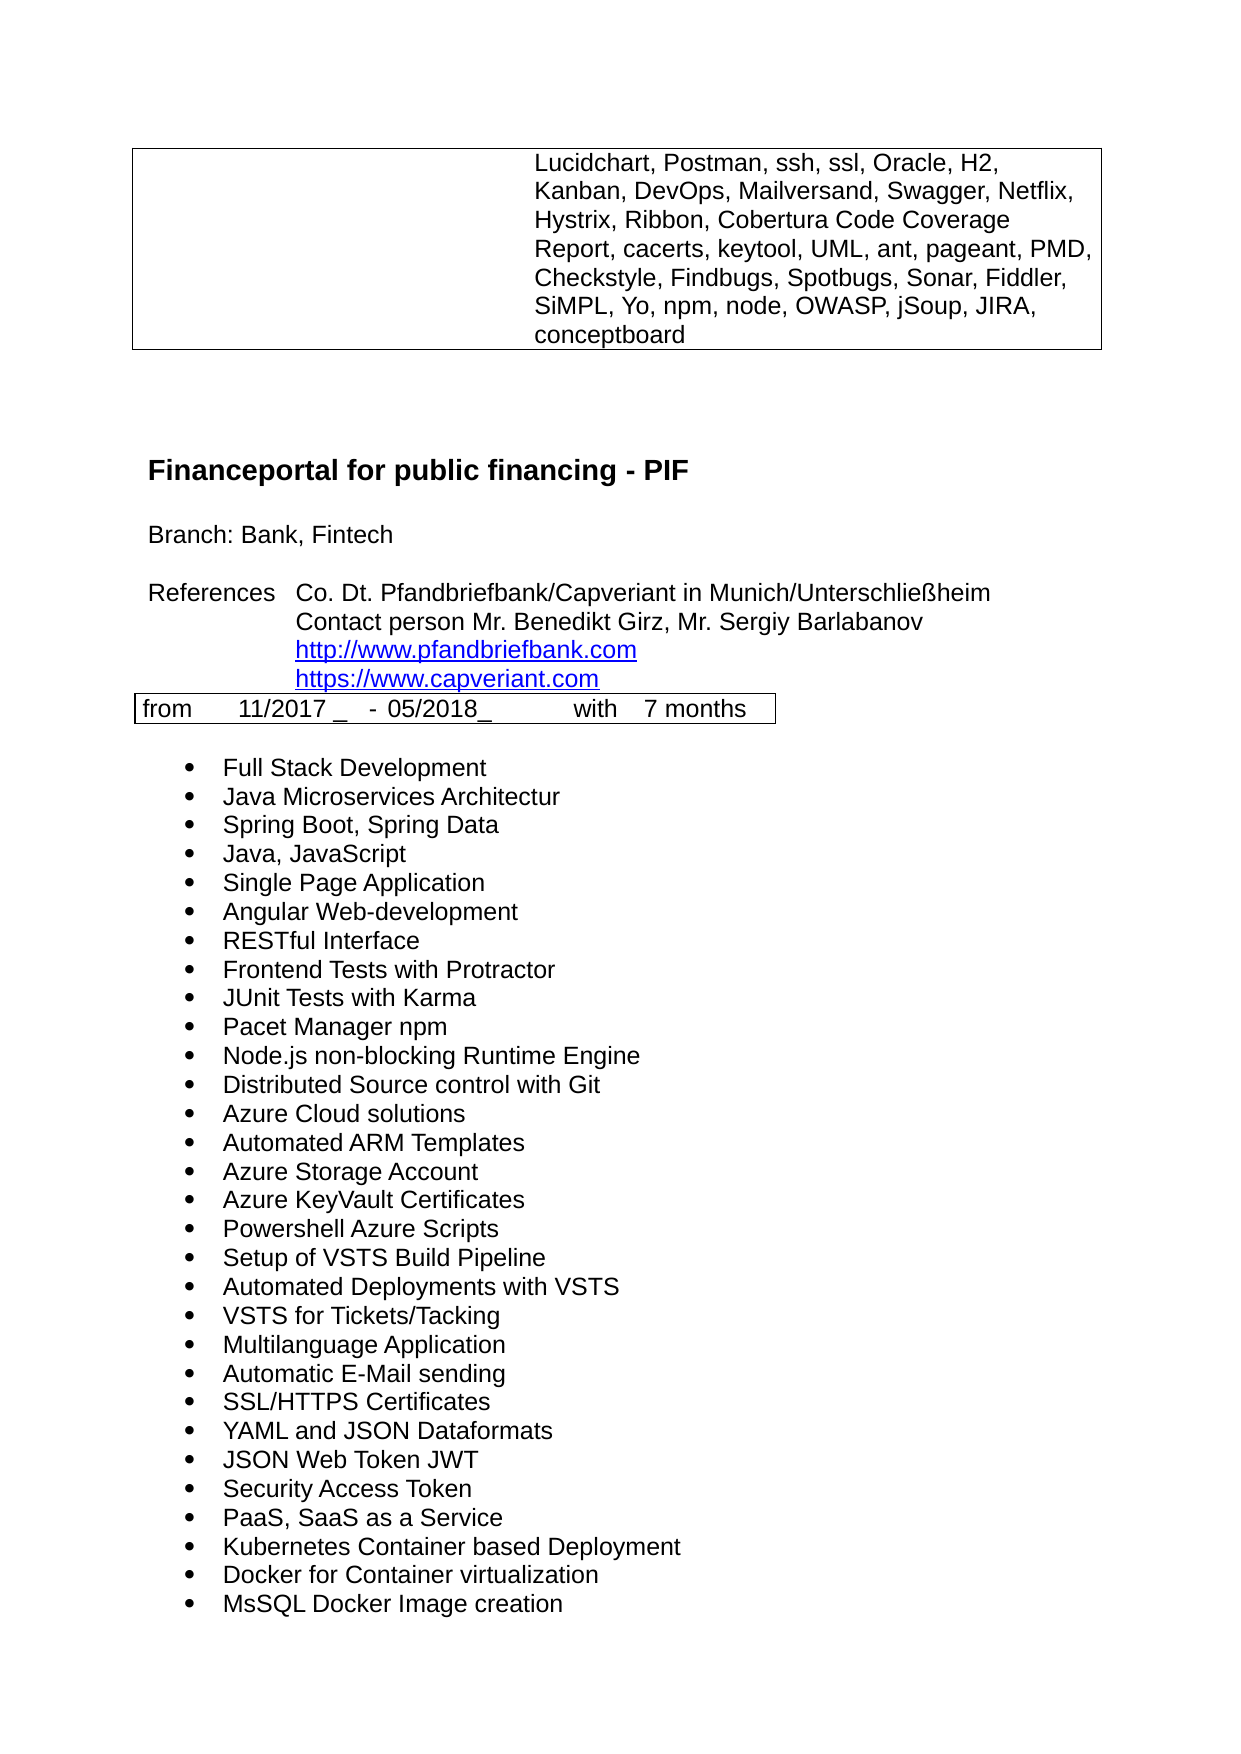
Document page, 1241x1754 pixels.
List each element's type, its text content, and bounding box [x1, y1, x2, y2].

text Contact person Mr. Benedikt Girz, Mr. Sergiy Barlabanov [148, 607, 1104, 636]
text https://www.capveriant.com [221, 664, 1104, 693]
table_cell [133, 149, 297, 349]
list Azure Cloud solutions [185, 1099, 1104, 1128]
table_header - [361, 694, 380, 723]
subtitle Financeportal for public financing - PIF [148, 453, 1104, 487]
table_header 7 months [636, 694, 775, 723]
list Kubernetes Container based Deployment [185, 1532, 1104, 1561]
list Java Microservices Architectur [185, 781, 1104, 810]
list Pacet Manager npm [185, 1012, 1104, 1041]
table_cell Lucidchart, Postman, ssh, ssl, Oracle, H2, Kanban, DevOps, Mailversand, Swagger, Netflix, Hystrix, Ribbon, Cobertura Code Coverage Report, cacerts, keytool, UML, ant, pageant, PMD, Checkstyle, Findbugs, Spotbugs, Sonar, Fiddler, SiMPL, Yo, npm, node, OWASP, jSoup, JIRA, conceptboard [531, 149, 1101, 349]
list YAML and JSON Dataformats [185, 1416, 1104, 1445]
table_header from [136, 694, 231, 723]
text http://www.pfandbriefbank.com [221, 636, 1104, 664]
text Branch: Bank, Fintech [148, 521, 1104, 549]
list Single Page Application [185, 868, 1104, 897]
list MsSQL Docker Image creation [185, 1589, 1104, 1618]
table_header 05/2018_ [380, 694, 566, 723]
list JUnit Tests with Karma [185, 983, 1104, 1012]
table_header with [566, 694, 636, 723]
list Automatic E-Mail sending [185, 1358, 1104, 1387]
list Security Access Token [185, 1474, 1104, 1503]
list Docker for Container virtualization [185, 1561, 1104, 1589]
list Spring Boot, Spring Data [185, 810, 1104, 839]
list Azure Storage Account [185, 1157, 1104, 1185]
list Automated ARM Templates [185, 1128, 1104, 1157]
list Automated Deployments with VSTS [185, 1272, 1104, 1301]
table_header 11/2017 _ [231, 694, 361, 723]
list Setup of VSTS Build Pipeline [185, 1243, 1104, 1272]
list Distributed Source control with Git [185, 1070, 1104, 1099]
list Multilanguage Application [185, 1330, 1104, 1358]
list Angular Web-development [185, 897, 1104, 926]
list JSON Web Token JWT [185, 1445, 1104, 1474]
list Powershell Azure Scripts [185, 1214, 1104, 1243]
list VSTS for Tickets/Tacking [185, 1301, 1104, 1330]
list PaaS, SaaS as a Service [185, 1503, 1104, 1532]
list Frontend Tests with Protractor [185, 954, 1104, 983]
list Full Stack Development [185, 753, 1104, 781]
list RESTful Interface [185, 926, 1104, 954]
list SSL/HTTPS Certificates [185, 1387, 1104, 1416]
list Node.js non-blocking Runtime Engine [185, 1041, 1104, 1070]
table_cell [297, 149, 531, 349]
text References Co. Dt. Pfandbriefbank/Capveriant in Munich/Unterschließheim [148, 578, 1104, 607]
list Azure KeyVault Certificates [185, 1185, 1104, 1214]
list Java, JavaScript [185, 839, 1104, 868]
